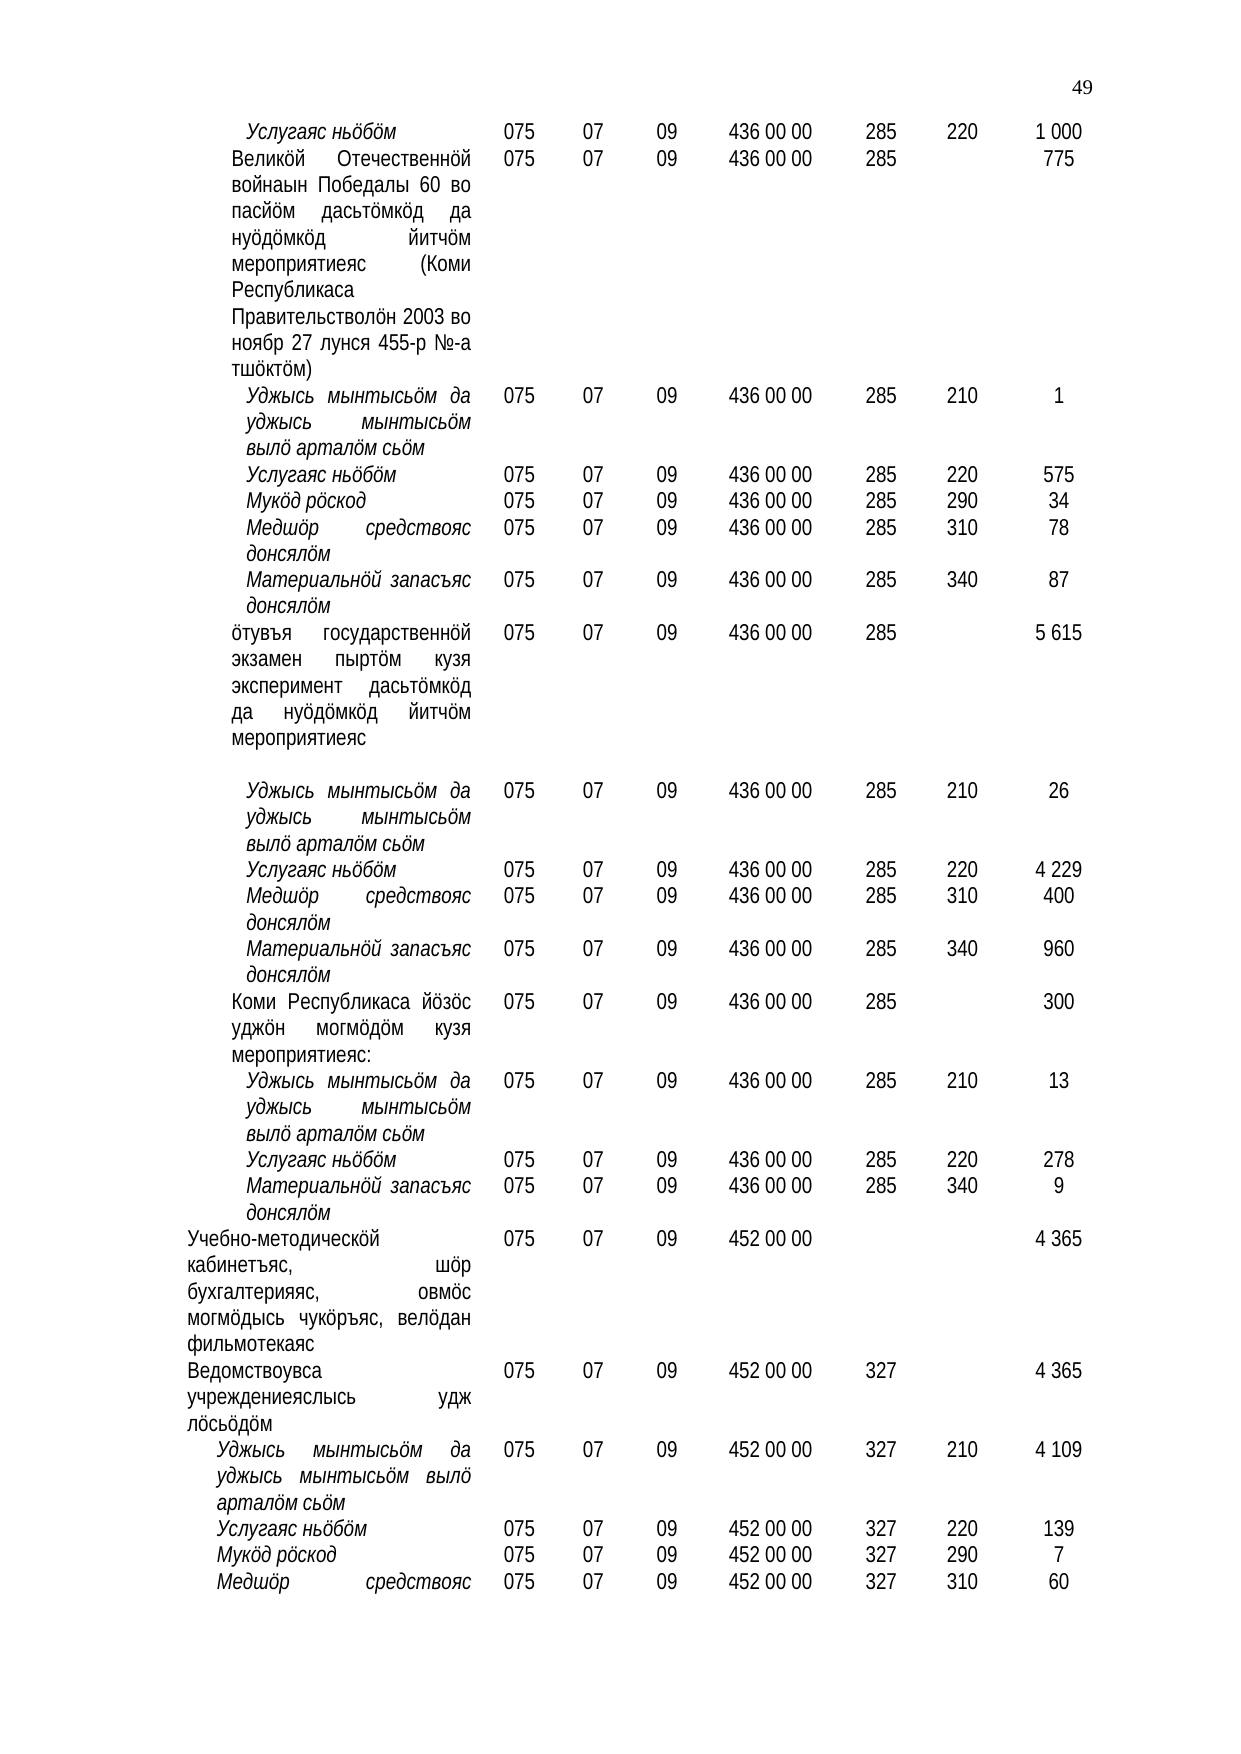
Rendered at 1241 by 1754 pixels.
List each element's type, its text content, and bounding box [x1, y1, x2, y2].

table_cell [1118, 883, 1163, 935]
table_cell 07 [556, 988, 630, 1067]
table_cell 075 [482, 461, 556, 487]
table_cell 340 [925, 566, 999, 619]
table_cell [482, 751, 556, 777]
table_cell Услугаяс ньöбöм [176, 118, 482, 144]
table_cell [1118, 145, 1163, 382]
table_cell 436 00 00 [704, 1067, 837, 1146]
table_cell [1118, 619, 1163, 751]
table_cell 07 [556, 566, 630, 619]
table_cell Медшöр средствояс донсялöм [176, 883, 482, 935]
table_cell 07 [556, 1172, 630, 1225]
table_cell 075 [482, 988, 556, 1067]
table_cell Медшöр средствояс [176, 1568, 482, 1594]
table_cell öтувъя государственнöй экзамен пыртöм кузя эксперимент дасьтöмкöд да нуöдöмкöд йитчöм мероприятиеяс [176, 619, 482, 751]
table_cell 09 [630, 1146, 704, 1172]
table_cell 07 [556, 856, 630, 882]
table_cell 9 [999, 1172, 1118, 1225]
table_cell 09 [630, 883, 704, 935]
table_cell 327 [837, 1357, 925, 1436]
table_cell 285 [837, 856, 925, 882]
table_cell Материальнöй запасъяс донсялöм [176, 1172, 482, 1225]
table_cell 7 [999, 1541, 1118, 1568]
table_cell 436 00 00 [704, 935, 837, 988]
table_cell 327 [837, 1515, 925, 1541]
table_cell 07 [556, 935, 630, 988]
table_cell 436 00 00 [704, 619, 837, 751]
table_cell 09 [630, 461, 704, 487]
table_cell 1 000 [999, 118, 1118, 144]
table_cell [925, 1225, 999, 1357]
table_cell 4 365 [999, 1225, 1118, 1357]
table_cell 09 [630, 1357, 704, 1436]
table_cell 09 [630, 777, 704, 856]
table_cell 075 [482, 487, 556, 513]
table_cell [1118, 1225, 1163, 1357]
table_cell [925, 1357, 999, 1436]
table_cell 09 [630, 1067, 704, 1146]
table_cell 09 [630, 1515, 704, 1541]
table_cell 09 [630, 514, 704, 566]
table_cell [1118, 382, 1163, 461]
table_cell 285 [837, 935, 925, 988]
table_cell 452 00 00 [704, 1541, 837, 1568]
table_cell Медшöр средствояс донсялöм [176, 514, 482, 566]
table_cell 285 [837, 514, 925, 566]
table_cell 09 [630, 1436, 704, 1515]
table_cell 436 00 00 [704, 1172, 837, 1225]
table_cell [1118, 1067, 1163, 1146]
table_cell 436 00 00 [704, 856, 837, 882]
table_cell 075 [482, 382, 556, 461]
table_cell 09 [630, 1225, 704, 1357]
table_cell 285 [837, 145, 925, 382]
table_cell Уджысь мынтысьöм да уджысь мынтысьöм вылö арталöм сьöм [176, 1436, 482, 1515]
table_cell 5 615 [999, 619, 1118, 751]
table_cell 075 [482, 1067, 556, 1146]
table_cell [1118, 566, 1163, 619]
table_cell [1118, 1146, 1163, 1172]
table_cell 09 [630, 382, 704, 461]
table_cell Уджысь мынтысьöм да уджысь мынтысьöм вылö арталöм сьöм [176, 777, 482, 856]
table_cell 436 00 00 [704, 883, 837, 935]
table_cell 436 00 00 [704, 777, 837, 856]
table_cell 34 [999, 487, 1118, 513]
table_cell 075 [482, 1568, 556, 1594]
table_cell 13 [999, 1067, 1118, 1146]
table_cell 310 [925, 514, 999, 566]
table_cell 452 00 00 [704, 1357, 837, 1436]
table_cell 075 [482, 145, 556, 382]
table_cell 075 [482, 1357, 556, 1436]
table_cell [837, 751, 925, 777]
table_cell 285 [837, 777, 925, 856]
table_cell 09 [630, 988, 704, 1067]
table_cell 290 [925, 1541, 999, 1568]
table_cell [837, 1225, 925, 1357]
table_cell 400 [999, 883, 1118, 935]
table_cell 07 [556, 1225, 630, 1357]
table_cell [1118, 856, 1163, 882]
table_cell 87 [999, 566, 1118, 619]
table_cell 139 [999, 1515, 1118, 1541]
table_cell 310 [925, 1568, 999, 1594]
table_cell 075 [482, 1172, 556, 1225]
table_cell [556, 751, 630, 777]
table_cell 075 [482, 1515, 556, 1541]
table_cell [925, 988, 999, 1067]
table_cell [925, 145, 999, 382]
table_cell 09 [630, 1568, 704, 1594]
table_cell Коми Республикаса йöзöс уджöн могмöдöм кузя мероприятиеяс: [176, 988, 482, 1067]
table_cell Уджысь мынтысьöм да уджысь мынтысьöм вылö арталöм сьöм [176, 1067, 482, 1146]
table_cell 220 [925, 1146, 999, 1172]
table_cell 26 [999, 777, 1118, 856]
table_cell [1118, 487, 1163, 513]
table_cell Материальнöй запасъяс донсялöм [176, 566, 482, 619]
table_cell 285 [837, 487, 925, 513]
table_cell 07 [556, 1357, 630, 1436]
table_cell 436 00 00 [704, 461, 837, 487]
table_cell [1118, 1436, 1163, 1515]
table_cell 210 [925, 1436, 999, 1515]
table_cell 436 00 00 [704, 566, 837, 619]
table_cell 075 [482, 566, 556, 619]
table_cell 327 [837, 1568, 925, 1594]
table_cell 436 00 00 [704, 988, 837, 1067]
table_cell 452 00 00 [704, 1515, 837, 1541]
table_cell 285 [837, 566, 925, 619]
table_cell 78 [999, 514, 1118, 566]
table_cell 09 [630, 935, 704, 988]
table_cell 220 [925, 118, 999, 144]
table_cell 327 [837, 1436, 925, 1515]
table_cell 436 00 00 [704, 487, 837, 513]
table_cell 220 [925, 1515, 999, 1541]
table_cell Услугаяс ньöбöм [176, 1146, 482, 1172]
table_cell 775 [999, 145, 1118, 382]
table_cell [1118, 988, 1163, 1067]
table_cell 07 [556, 883, 630, 935]
table_cell 220 [925, 461, 999, 487]
table_cell 340 [925, 1172, 999, 1225]
table_cell 075 [482, 1436, 556, 1515]
table_cell 09 [630, 145, 704, 382]
table_cell [1118, 1357, 1163, 1436]
table_cell 075 [482, 856, 556, 882]
table_cell Мукöд рöскод [176, 487, 482, 513]
table_cell 436 00 00 [704, 514, 837, 566]
table_cell Услугаяс ньöбöм [176, 461, 482, 487]
table_cell 436 00 00 [704, 382, 837, 461]
table_cell 436 00 00 [704, 145, 837, 382]
table_cell 07 [556, 1568, 630, 1594]
table_cell 1 [999, 382, 1118, 461]
table_cell [1118, 777, 1163, 856]
table_cell [1118, 118, 1163, 144]
table_cell 290 [925, 487, 999, 513]
table_cell 075 [482, 883, 556, 935]
table_cell [1118, 514, 1163, 566]
table_cell 07 [556, 118, 630, 144]
table_cell 075 [482, 514, 556, 566]
table_cell 960 [999, 935, 1118, 988]
table_cell Материальнöй запасъяс донсялöм [176, 935, 482, 988]
table_cell 340 [925, 935, 999, 988]
table_cell [1118, 1515, 1163, 1541]
table_cell Мукöд рöскод [176, 1541, 482, 1568]
table_cell 09 [630, 1541, 704, 1568]
table_cell 07 [556, 461, 630, 487]
table_cell 210 [925, 1067, 999, 1146]
table_cell Ведомствоувса учреждениеяслысь удж лöсьöдöм [176, 1357, 482, 1436]
table_cell [1118, 461, 1163, 487]
table_cell [1118, 751, 1163, 777]
table_cell 07 [556, 487, 630, 513]
table_cell 210 [925, 777, 999, 856]
table_cell 285 [837, 118, 925, 144]
table_cell 300 [999, 988, 1118, 1067]
table_cell [704, 751, 837, 777]
table_cell 285 [837, 1172, 925, 1225]
table_cell 07 [556, 145, 630, 382]
table_cell 310 [925, 883, 999, 935]
table_cell Учебно-методическöй кабинетъяс, шöр бухгалтерияяс, овмöс могмöдысь чукöръяс, велöдан фильмотекаяс [176, 1225, 482, 1357]
table_cell 285 [837, 988, 925, 1067]
table_cell Уджысь мынтысьöм да уджысь мынтысьöм вылö арталöм сьöм [176, 382, 482, 461]
table_cell 09 [630, 566, 704, 619]
table_cell 210 [925, 382, 999, 461]
table_cell [176, 751, 482, 777]
table_cell 07 [556, 777, 630, 856]
table_cell 075 [482, 1541, 556, 1568]
table_cell [925, 619, 999, 751]
table_cell 452 00 00 [704, 1225, 837, 1357]
table_cell 07 [556, 514, 630, 566]
table_cell 09 [630, 1172, 704, 1225]
table_cell 07 [556, 1146, 630, 1172]
table_cell 60 [999, 1568, 1118, 1594]
table_cell [1118, 1172, 1163, 1225]
table_cell 285 [837, 883, 925, 935]
table_cell 285 [837, 1067, 925, 1146]
table_cell 09 [630, 487, 704, 513]
table_cell 285 [837, 461, 925, 487]
table_cell Великöй Отечественнöй войнаын Победалы 60 во пасйöм дасьтöмкöд да нуöдöмкöд йитчöм мероприятиеяс (Коми Республикаса Правительстволöн 2003 во ноябр 27 лунся 455-р №-а тшöктöм) [176, 145, 482, 382]
table_cell 452 00 00 [704, 1568, 837, 1594]
table_cell Услугаяс ньöбöм [176, 856, 482, 882]
table_cell 09 [630, 619, 704, 751]
table_cell 07 [556, 1541, 630, 1568]
table_cell 09 [630, 856, 704, 882]
table_cell 575 [999, 461, 1118, 487]
table_cell 07 [556, 382, 630, 461]
table_cell 4 365 [999, 1357, 1118, 1436]
table_cell [1118, 935, 1163, 988]
table_cell 07 [556, 1067, 630, 1146]
table_cell 07 [556, 1436, 630, 1515]
table_cell 285 [837, 619, 925, 751]
table_cell [1118, 1568, 1163, 1594]
table_cell 285 [837, 382, 925, 461]
table_cell [999, 751, 1118, 777]
table_cell 075 [482, 935, 556, 988]
table_cell 436 00 00 [704, 1146, 837, 1172]
table_cell 075 [482, 777, 556, 856]
table_cell [925, 751, 999, 777]
table_cell 07 [556, 619, 630, 751]
table_cell 075 [482, 1225, 556, 1357]
table_cell 4 229 [999, 856, 1118, 882]
table_cell 07 [556, 1515, 630, 1541]
table_cell 09 [630, 118, 704, 144]
table_cell 278 [999, 1146, 1118, 1172]
table_cell 075 [482, 619, 556, 751]
table_cell 075 [482, 1146, 556, 1172]
table_cell [1118, 1541, 1163, 1568]
table_cell [630, 751, 704, 777]
table_cell Услугаяс ньöбöм [176, 1515, 482, 1541]
table_cell 327 [837, 1541, 925, 1568]
table_cell 285 [837, 1146, 925, 1172]
table_cell 452 00 00 [704, 1436, 837, 1515]
table_cell 075 [482, 118, 556, 144]
table_cell 436 00 00 [704, 118, 837, 144]
table_cell 220 [925, 856, 999, 882]
table_cell 4 109 [999, 1436, 1118, 1515]
